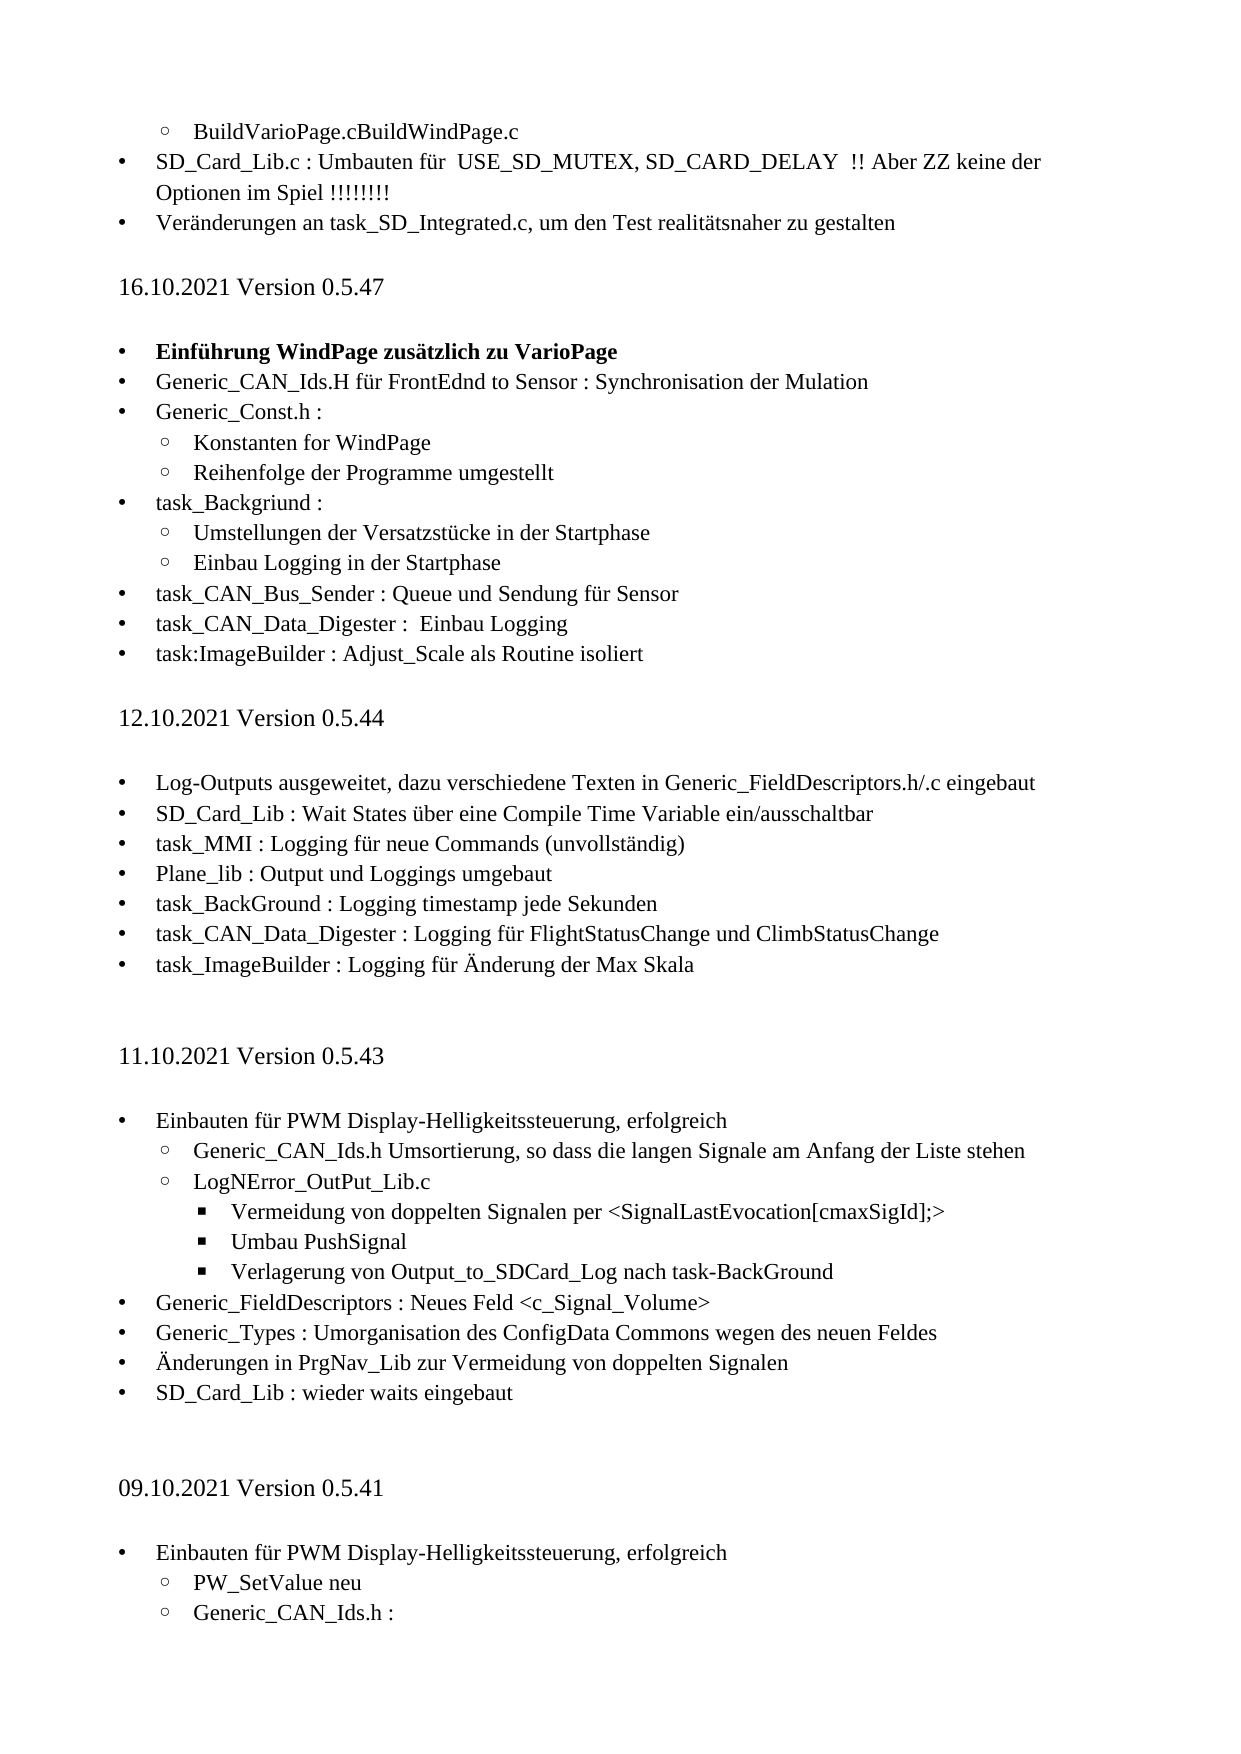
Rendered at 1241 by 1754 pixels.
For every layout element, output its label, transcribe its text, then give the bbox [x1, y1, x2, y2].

list task_BackGround : Logging timestamp jede Sekunden [118, 890, 1122, 917]
list PW_SetValue neu [156, 1569, 1122, 1595]
list Veränderungen an task_SD_Integrated.c, um den Test realitätsnaher zu gestalten [118, 209, 1122, 235]
list Reihenfolge der Programme umgestellt [156, 459, 1122, 485]
list Verlagerung von Output_to_SDCard_Log nach task-BackGround [193, 1258, 1122, 1285]
list Generic_CAN_Ids.H für FrontEdnd to Sensor : Synchronisation der Mulation [118, 368, 1122, 394]
text 11.10.2021 Version 0.5.43 [118, 1041, 1122, 1070]
list Umstellungen der Versatzstücke in der Startphase [156, 519, 1122, 546]
list Einbauten für PWM Display-Helligkeitssteuerung, erfolgreich [118, 1107, 1122, 1134]
list Einführung WindPage zusätzlich zu VarioPage [118, 338, 1122, 364]
list SD_Card_Lib.c : Umbauten für USE_SD_MUTEX, SD_CARD_DELAY !! Aber ZZ keine der Optionen im Spiel !!!!!!!! [118, 148, 1122, 205]
list task_Backgriund : [118, 489, 1122, 515]
text 16.10.2021 Version 0.5.47 [118, 272, 1122, 301]
list Einbauten für PWM Display-Helligkeitssteuerung, erfolgreich [118, 1539, 1122, 1565]
list task:ImageBuilder : Adjust_Scale als Routine isoliert [118, 640, 1122, 666]
list task_CAN_Bus_Sender : Queue und Sendung für Sensor [118, 580, 1122, 606]
list Generic_Const.h : [118, 398, 1122, 425]
list Generic_FieldDescriptors : Neues Feld <c_Signal_Volume> [118, 1288, 1122, 1315]
list BuildVarioPage.cBuildWindPage.c [156, 118, 1122, 144]
list LogNError_OutPut_Lib.c [156, 1168, 1122, 1194]
text 09.10.2021 Version 0.5.41 [118, 1473, 1122, 1501]
list task_CAN_Data_Digester : Logging für FlightStatusChange und ClimbStatusChange [118, 920, 1122, 947]
list SD_Card_Lib : wieder waits eingebaut [118, 1379, 1122, 1406]
list Log-Outputs ausgeweitet, dazu verschiedene Texten in Generic_FieldDescriptors.h/.c eingebaut [118, 769, 1122, 796]
list SD_Card_Lib : Wait States über eine Compile Time Variable ein/ausschaltbar [118, 799, 1122, 826]
list Konstanten for WindPage [156, 429, 1122, 455]
list Änderungen in PrgNav_Lib zur Vermeidung von doppelten Signalen [118, 1349, 1122, 1375]
list Einbau Logging in der Startphase [156, 549, 1122, 576]
list task_ImageBuilder : Logging für Änderung der Max Skala [118, 951, 1122, 977]
list Generic_Types : Umorganisation des ConfigData Commons wegen des neuen Feldes [118, 1319, 1122, 1345]
list Plane_lib : Output und Loggings umgebaut [118, 860, 1122, 886]
text 12.10.2021 Version 0.5.44 [118, 703, 1122, 732]
list Generic_CAN_Ids.h Umsortierung, so dass die langen Signale am Anfang der Liste stehen [156, 1137, 1122, 1164]
list Vermeidung von doppelten Signalen per <SignalLastEvocation[cmaxSigId];> [193, 1198, 1122, 1224]
list Umbau PushSignal [193, 1228, 1122, 1254]
list task_MMI : Logging für neue Commands (unvollständig) [118, 830, 1122, 856]
list task_CAN_Data_Digester : Einbau Logging [118, 610, 1122, 636]
list Generic_CAN_Ids.h : [156, 1599, 1122, 1625]
